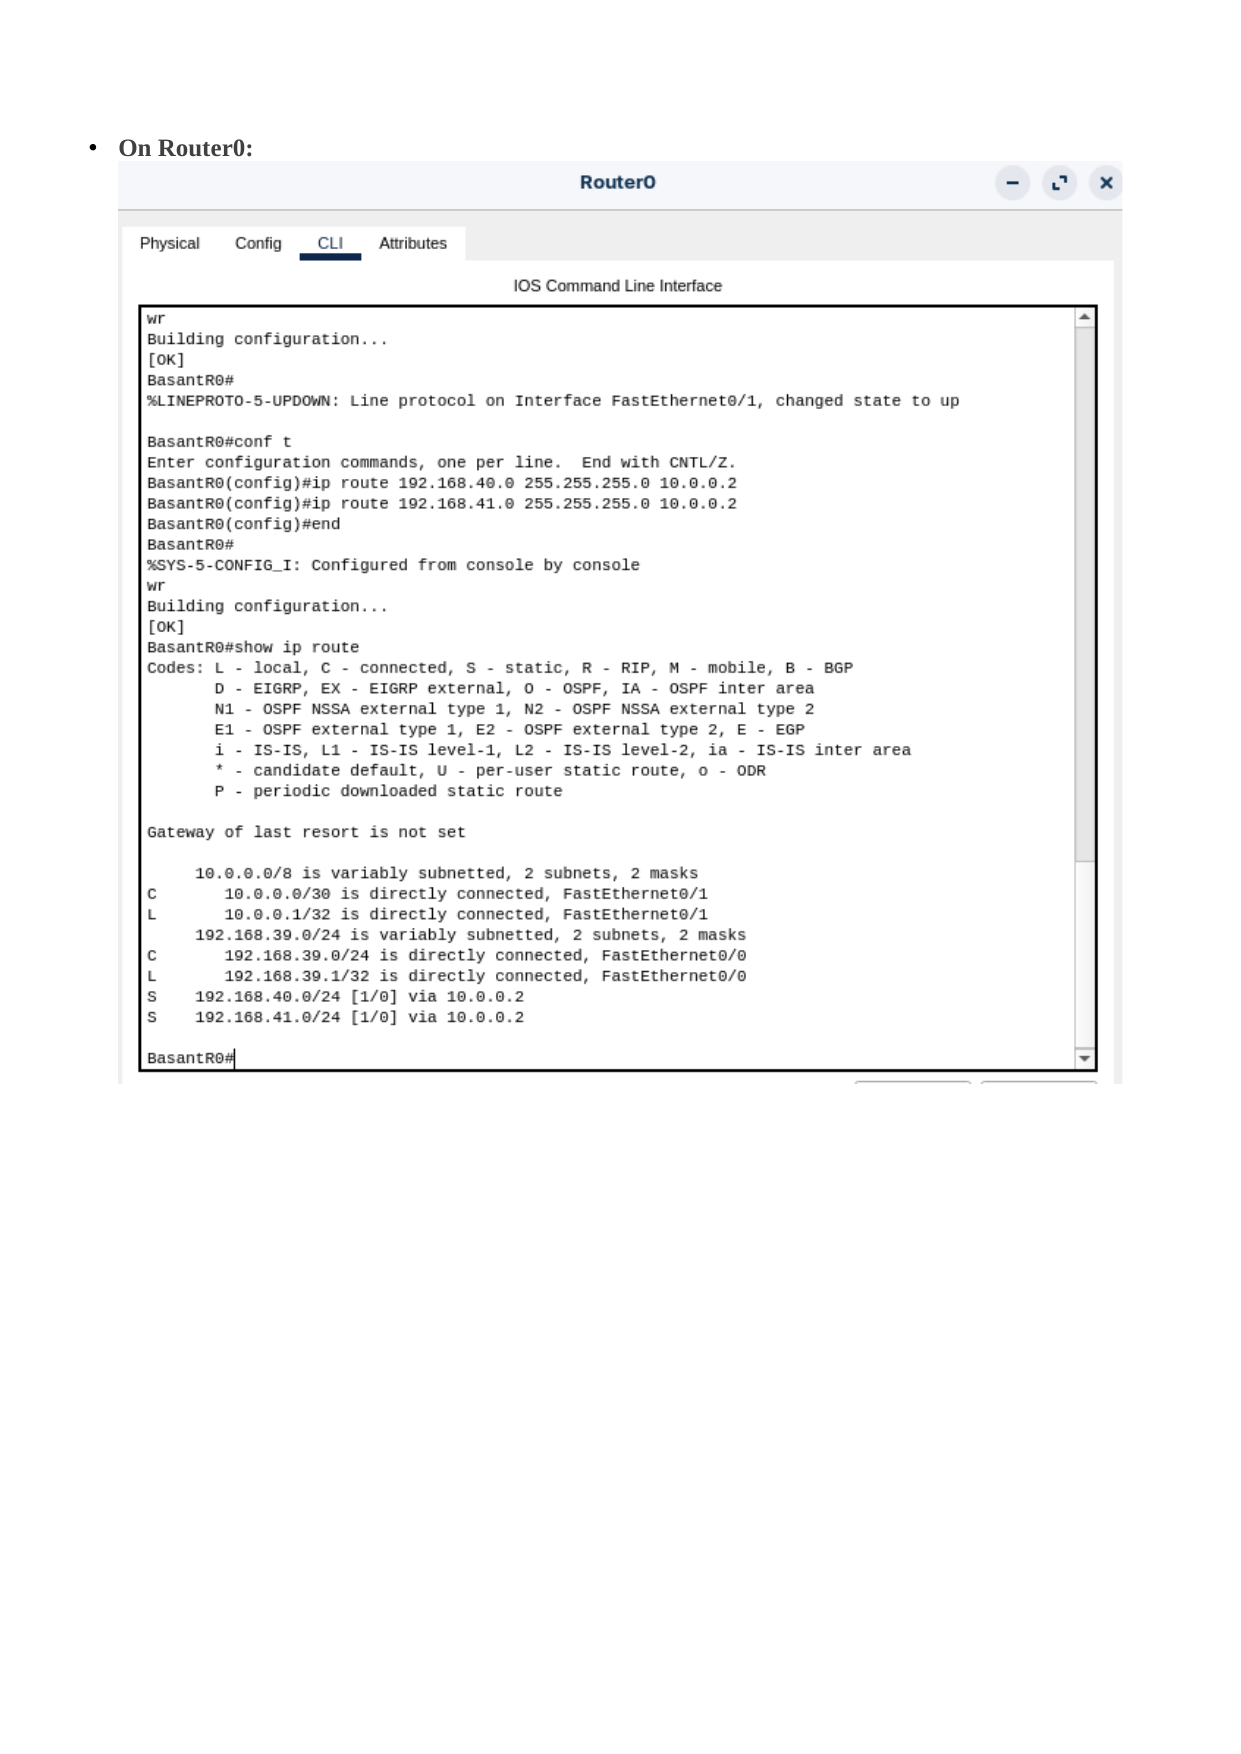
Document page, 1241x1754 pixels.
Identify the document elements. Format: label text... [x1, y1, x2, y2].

list On Router0: [118, 118, 1122, 161]
picture [118, 161, 1123, 1084]
